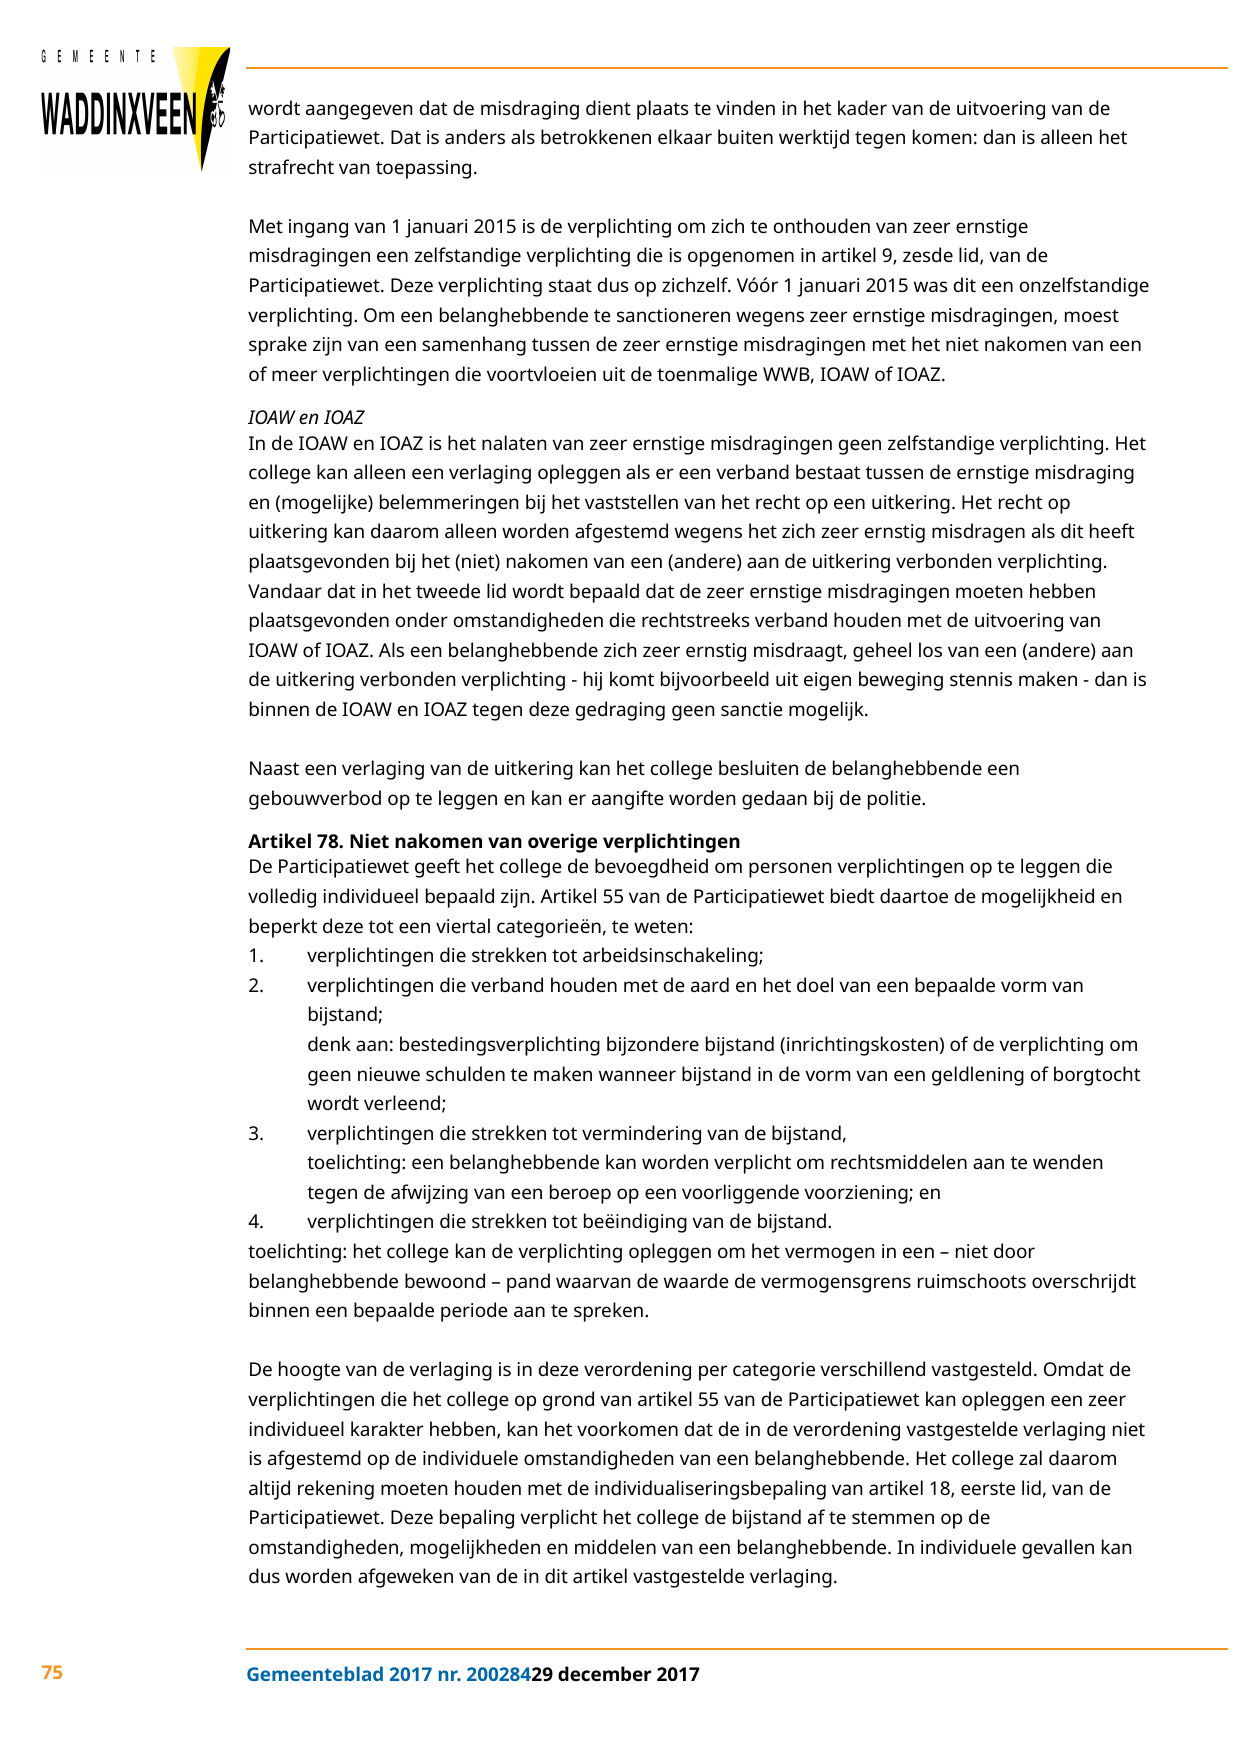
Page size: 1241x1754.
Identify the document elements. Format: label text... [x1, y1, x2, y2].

list verplichtingen die strekken tot vermindering van de bijstand, [248, 1120, 1152, 1146]
text wordt aangegeven dat de misdraging dient plaats te vinden in het kader van de uitvoering van de Participatiewet. Dat is anders als betrokkenen elkaar buiten werktijd tegen komen: dan is alleen het strafrecht van toepassing. [248, 95, 1152, 180]
list verplichtingen die strekken tot beëindiging van de bijstand. [248, 1209, 1152, 1234]
picture [41, 47, 231, 172]
text IOAW en IOAZ [248, 404, 1152, 430]
text De Participatiewet geeft het college de bevoegdheid om personen verplichtingen op te leggen die volledig individueel bepaald zijn. Artikel 55 van de Participatiewet biedt daartoe de mogelijkheid en beperkt deze tot een viertal categorieën, te weten: [248, 854, 1152, 939]
text toelichting: het college kan de verplichting opleggen om het vermogen in een – niet door belanghebbende bewoond – pand waarvan de waarde de vermogensgrens ruimschoots overschrijdt binnen een bepaalde periode aan te spreken. [248, 1238, 1152, 1323]
text Artikel 78. Niet nakomen van overige verplichtingen [248, 828, 1152, 854]
text Naast een verlaging van de uitkering kan het college besluiten de belanghebbende een gebouwverbod op te leggen en kan er aangifte worden gedaan bij de politie. [248, 755, 1152, 811]
text De hoogte van de verlaging is in deze verordening per categorie verschillend vastgesteld. Omdat de verplichtingen die het college op grond van artikel 55 van de Participatiewet kan opleggen een zeer individueel karakter hebben, kan het voorkomen dat de in de verordening vastgestelde verlaging niet is afgestemd op de individuele omstandigheden van een belanghebbende. Het college zal daarom altijd rekening moeten houden met de individualiseringsbepaling van artikel 18, eerste lid, van de Participatiewet. Deze bepaling verplicht het college de bijstand af te stemmen op de omstandigheden, mogelijkheden en middelen van een belanghebbende. In individuele gevallen kan dus worden afgeweken van de in dit artikel vastgestelde verlaging. [248, 1357, 1152, 1589]
list verplichtingen die strekken tot arbeidsinschakeling; [248, 942, 1152, 968]
text Met ingang van 1 januari 2015 is de verplichting om zich te onthouden van zeer ernstige misdragingen een zelfstandige verplichting die is opgenomen in artikel 9, zesde lid, van de Participatiewet. Deze verplichting staat dus op zichzelf. Vóór 1 januari 2015 was dit een onzelfstandige verplichting. Om een belanghebbende te sanctioneren wegens zeer ernstige misdragingen, moest sprake zijn van een samenhang tussen de zeer ernstige misdragingen met het niet nakomen van een of meer verplichtingen die voortvloeien uit de toenmalige WWB, IOAW of IOAZ. [248, 213, 1152, 387]
list verplichtingen die verband houden met de aard en het doel van een bepaalde vorm van bijstand; [248, 972, 1152, 1027]
list denk aan: bestedingsverplichting bijzondere bijstand (inrichtingskosten) of de verplichting om geen nieuwe schulden te maken wanneer bijstand in de vorm van een geldlening of borgtocht wordt verleend; [248, 1031, 1152, 1116]
list toelichting: een belanghebbende kan worden verplicht om rechtsmiddelen aan te wenden tegen de afwijzing van een beroep op een voorliggende voorziening; en [248, 1149, 1152, 1205]
text In de IOAW en IOAZ is het nalaten van zeer ernstige misdragingen geen zelfstandige verplichting. Het college kan alleen een verlaging opleggen als er een verband bestaat tussen de ernstige misdraging en (mogelijke) belemmeringen bij het vaststellen van het recht op een uitkering. Het recht op uitkering kan daarom alleen worden afgestemd wegens het zich zeer ernstig misdragen als dit heeft plaatsgevonden bij het (niet) nakomen van een (andere) aan de uitkering verbonden verplichting. Vandaar dat in het tweede lid wordt bepaald dat de zeer ernstige misdragingen moeten hebben plaatsgevonden onder omstandigheden die rechtstreeks verband houden met de uitvoering van IOAW of IOAZ. Als een belanghebbende zich zeer ernstig misdraagt, geheel los van een (andere) aan de uitkering verbonden verplichting - hij komt bijvoorbeeld uit eigen beweging stennis maken - dan is binnen de IOAW en IOAZ tegen deze gedraging geen sanctie mogelijk. [248, 430, 1152, 722]
